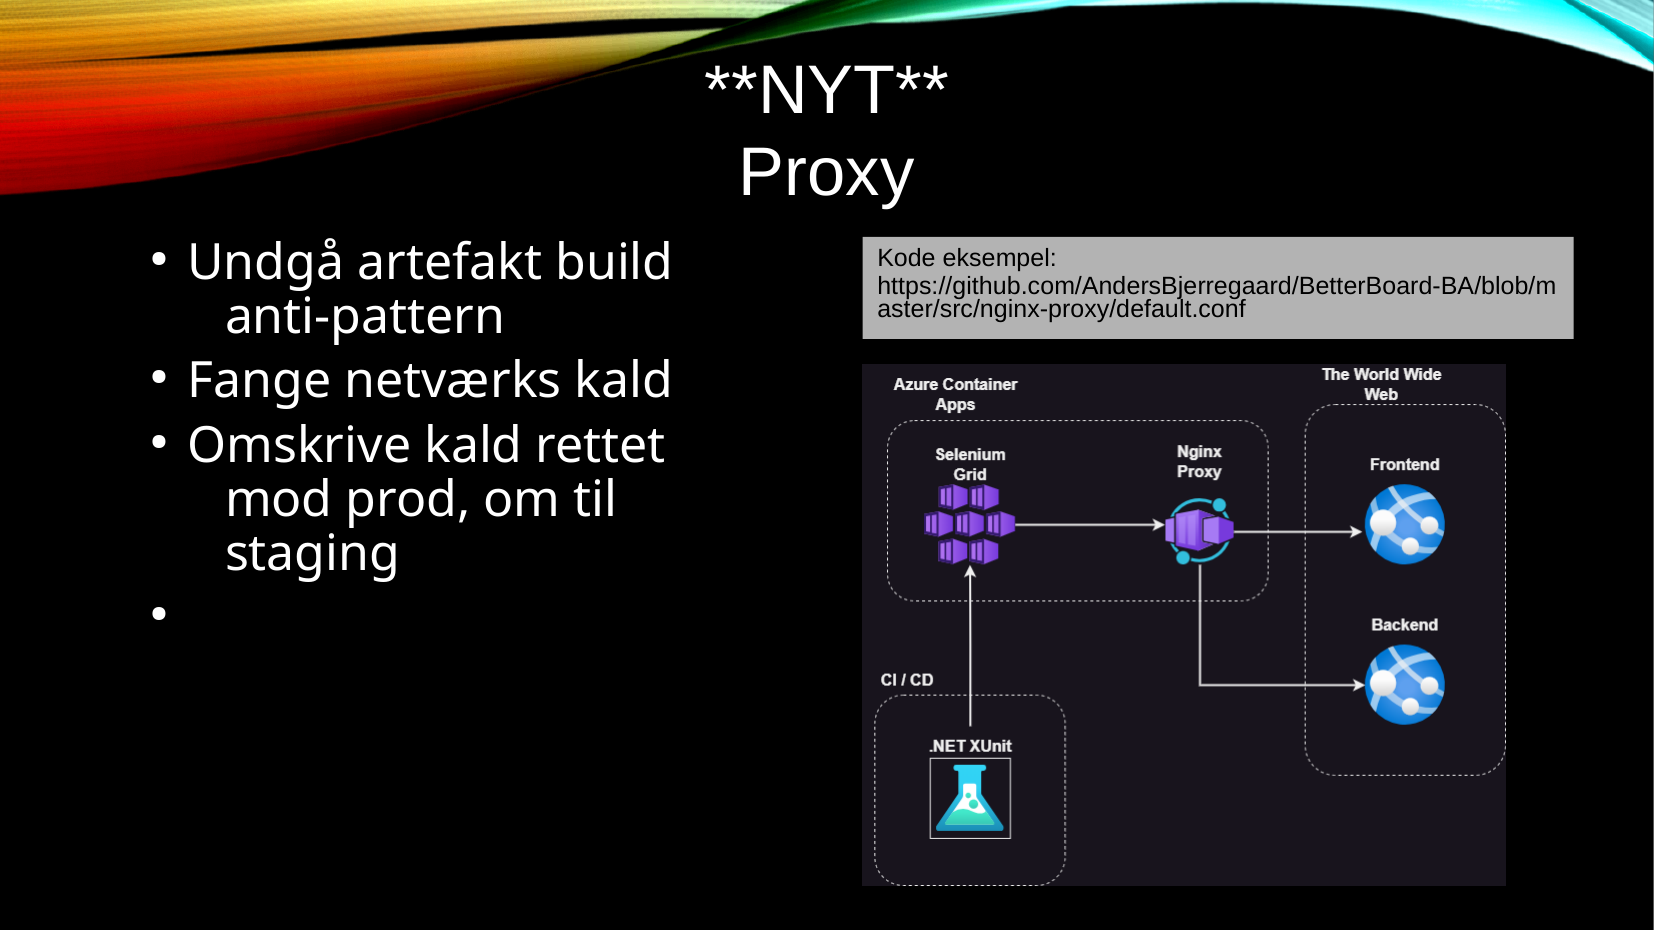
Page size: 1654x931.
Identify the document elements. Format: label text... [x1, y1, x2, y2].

text_box Undgå artefakt build anti-pattern Fange netværks kald Omskrive kald rettet mod prod, om til staging [0, 236, 721, 827]
picture [862, 365, 1506, 886]
text_box **NYT** Proxy [0, 44, 1654, 207]
text_box Kode eksempel: https://github.com/AndersBjerregaard/BetterBoard-BA/blob/master/src/nginx-proxy/default.conf [862, 236, 1574, 339]
